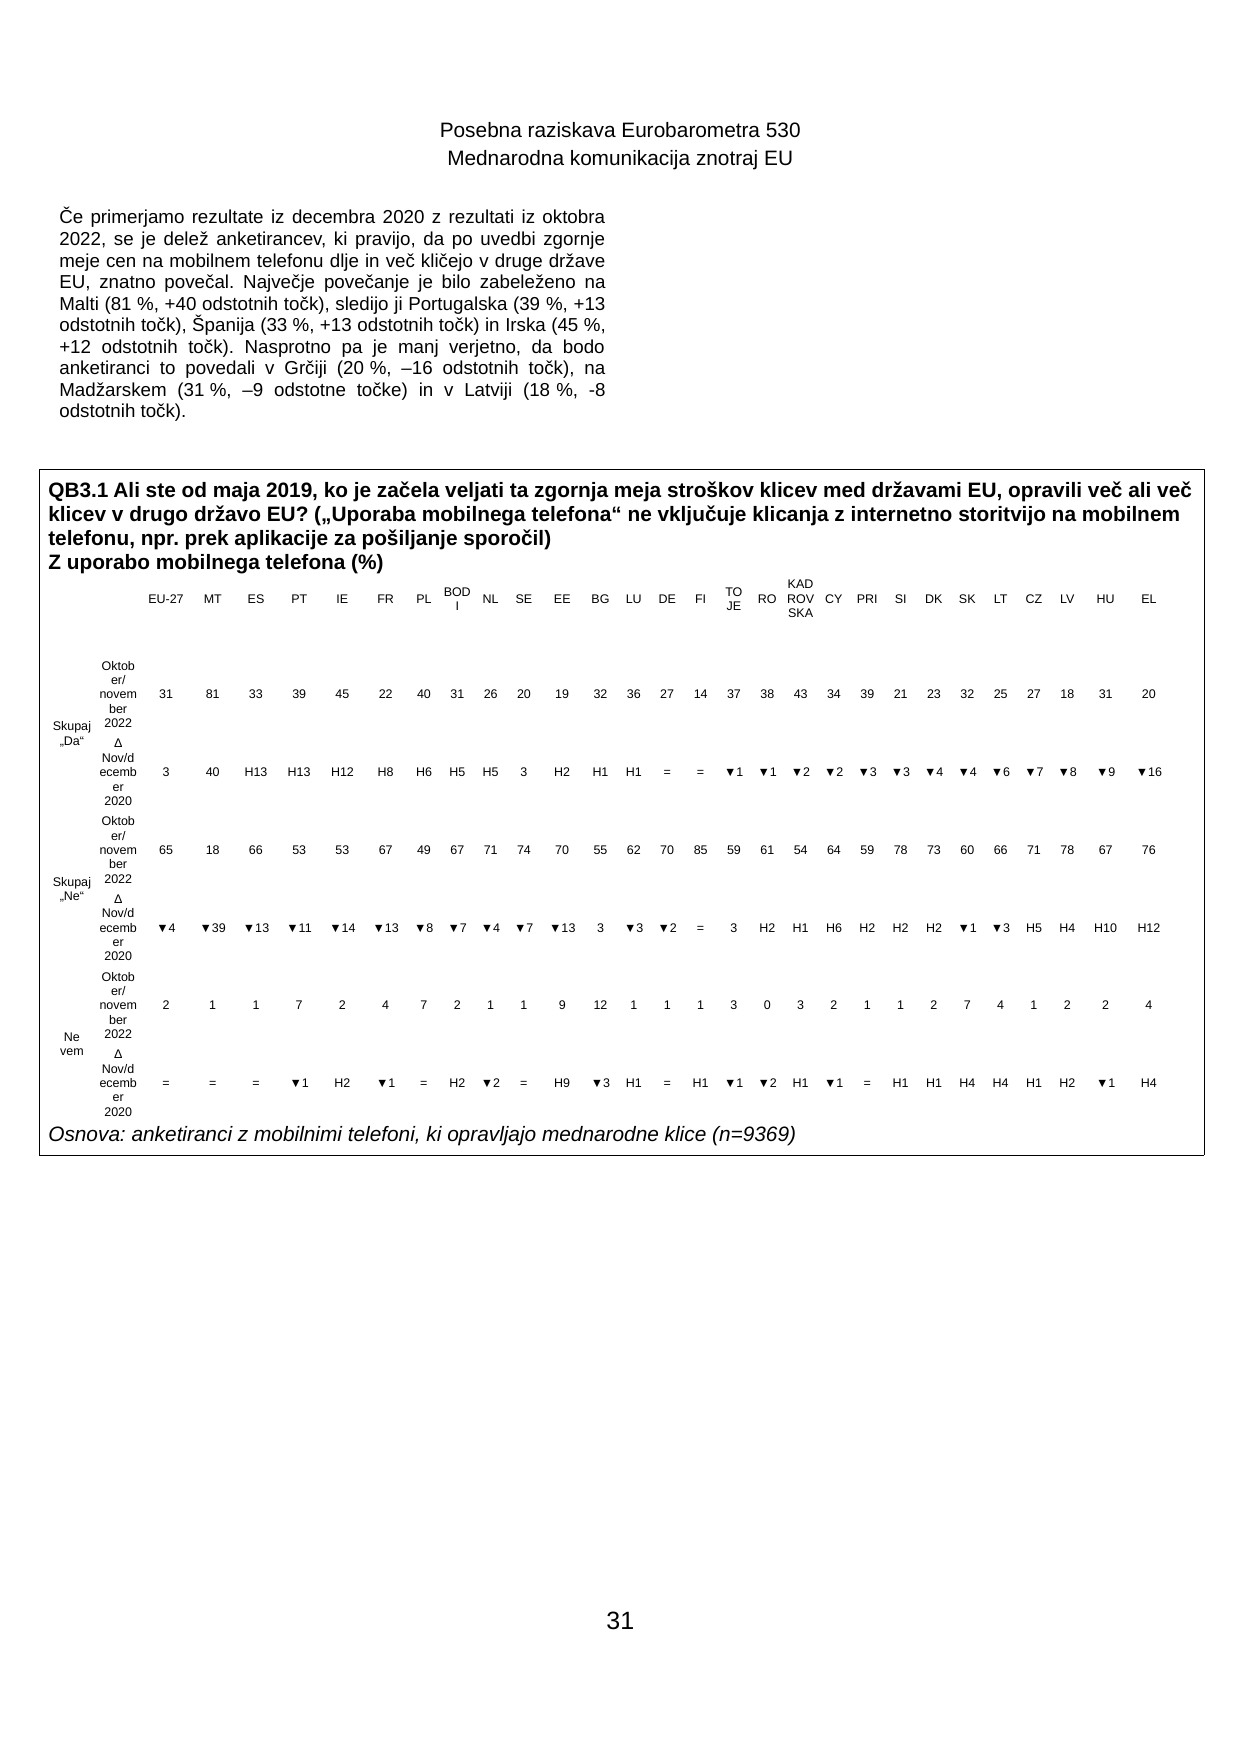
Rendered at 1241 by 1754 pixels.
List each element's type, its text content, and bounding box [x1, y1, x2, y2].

table_cell 54 [784, 811, 817, 889]
table_cell Н2 [750, 889, 784, 966]
table_header BG [584, 574, 617, 623]
table_cell [48, 623, 95, 656]
table_cell 33 [234, 656, 277, 733]
table_cell 76 [1127, 811, 1170, 889]
table_cell 3 [717, 966, 750, 1044]
table_cell Н4 [950, 1044, 984, 1122]
table_cell ▼4 [474, 889, 507, 966]
table_cell 2 [141, 966, 191, 1044]
table_cell Н4 [1050, 889, 1084, 966]
table_cell 7 [950, 966, 984, 1044]
table_cell 3 [584, 889, 617, 966]
table_cell [1084, 623, 1127, 656]
table_cell [440, 623, 474, 656]
table_cell 14 [684, 656, 717, 733]
table_cell 43 [784, 656, 817, 733]
table_cell [917, 623, 950, 656]
table_cell 2 [917, 966, 950, 1044]
table_header MT [191, 574, 234, 623]
table_header PT [277, 574, 321, 623]
table_cell = [191, 1044, 234, 1122]
table_cell [750, 623, 784, 656]
table_cell 4 [364, 966, 407, 1044]
table_header LT [984, 574, 1017, 623]
table_cell [1050, 623, 1084, 656]
table_cell Н5 [440, 733, 474, 811]
table_cell Н4 [1127, 1044, 1170, 1122]
table_cell 49 [407, 811, 440, 889]
table_cell Н1 [584, 733, 617, 811]
table_cell = [141, 1044, 191, 1122]
table_cell 4 [1127, 966, 1170, 1044]
table_cell 61 [750, 811, 784, 889]
table_cell [584, 623, 617, 656]
table_cell [141, 623, 191, 656]
table_header LU [617, 574, 650, 623]
table_cell 74 [507, 811, 540, 889]
table_cell = [684, 733, 717, 811]
table_cell ▼3 [584, 1044, 617, 1122]
table_cell Н1 [617, 1044, 650, 1122]
table_cell 7 [277, 966, 321, 1044]
table_cell = [507, 1044, 540, 1122]
table_cell 1 [1017, 966, 1050, 1044]
table_cell 20 [1127, 656, 1170, 733]
table_cell ▼3 [984, 889, 1017, 966]
table_cell ▼1 [1084, 1044, 1127, 1122]
table_cell ▼4 [950, 733, 984, 811]
text Osnova: anketiranci z mobilnimi telefoni, ki opravljajo mednarodne klice (n=9369) [48, 1122, 1195, 1146]
table_header DE [650, 574, 684, 623]
table_cell Н6 [817, 889, 850, 966]
table_cell Н13 [277, 733, 321, 811]
table_cell Skupaj „Da“ [48, 656, 95, 811]
table_header IE [321, 574, 364, 623]
table_cell [984, 623, 1017, 656]
table_cell ▼3 [617, 889, 650, 966]
table_cell ▼13 [364, 889, 407, 966]
table_cell 2 [1050, 966, 1084, 1044]
table_cell Н2 [917, 889, 950, 966]
table_cell = [407, 1044, 440, 1122]
table_cell Н1 [784, 889, 817, 966]
table_cell Δ Nov/december 2020 [95, 1044, 141, 1122]
table_cell Н1 [917, 1044, 950, 1122]
table_cell ▼2 [784, 733, 817, 811]
table_cell Н1 [1017, 1044, 1050, 1122]
table_cell Н5 [474, 733, 507, 811]
table_cell 37 [717, 656, 750, 733]
table_cell ▼4 [917, 733, 950, 811]
table_cell ▼4 [141, 889, 191, 966]
table_cell 19 [540, 656, 583, 733]
table_cell 23 [917, 656, 950, 733]
table_cell 67 [1084, 811, 1127, 889]
table_cell = [850, 1044, 884, 1122]
table_cell ▼2 [650, 889, 684, 966]
table_cell ▼1 [277, 1044, 321, 1122]
table_cell 18 [1050, 656, 1084, 733]
table_cell 32 [584, 656, 617, 733]
table_cell ▼2 [474, 1044, 507, 1122]
table_header DK [917, 574, 950, 623]
table_cell [234, 623, 277, 656]
table_header FI [684, 574, 717, 623]
table_cell 65 [141, 811, 191, 889]
table_cell Δ Nov/december 2020 [95, 733, 141, 811]
table_cell 78 [884, 811, 917, 889]
table_cell ▼3 [850, 733, 884, 811]
table_header KADROVSKA [784, 574, 817, 623]
table_cell 59 [850, 811, 884, 889]
table_cell ▼13 [234, 889, 277, 966]
table_cell 45 [321, 656, 364, 733]
table_header CZ [1017, 574, 1050, 623]
table_cell [650, 623, 684, 656]
table_cell 12 [584, 966, 617, 1044]
table_cell [850, 623, 884, 656]
table_header TO JE [717, 574, 750, 623]
table_cell 1 [650, 966, 684, 1044]
table_cell Н5 [1017, 889, 1050, 966]
table_cell Н2 [1050, 1044, 1084, 1122]
table_cell [191, 623, 234, 656]
table_cell ▼1 [364, 1044, 407, 1122]
table_cell [277, 623, 321, 656]
table_cell Н1 [784, 1044, 817, 1122]
table_cell 85 [684, 811, 717, 889]
table_cell ▼7 [507, 889, 540, 966]
table_cell [817, 623, 850, 656]
table_cell ▼39 [191, 889, 234, 966]
table_cell 31 [141, 656, 191, 733]
table_cell ▼6 [984, 733, 1017, 811]
table_cell 32 [950, 656, 984, 733]
table_cell 3 [717, 889, 750, 966]
table_header SK [950, 574, 984, 623]
table_header RO [750, 574, 784, 623]
table_cell Ne vem [48, 966, 95, 1122]
table_cell 20 [507, 656, 540, 733]
table_cell ▼2 [750, 1044, 784, 1122]
table_cell 53 [277, 811, 321, 889]
table_cell 78 [1050, 811, 1084, 889]
table_cell 39 [277, 656, 321, 733]
table_cell Skupaj „Ne“ [48, 811, 95, 966]
table_cell ▼16 [1127, 733, 1170, 811]
table_header BODI [440, 574, 474, 623]
table_cell 3 [507, 733, 540, 811]
table_cell Δ Nov/december 2020 [95, 889, 141, 966]
table_cell ▼11 [277, 889, 321, 966]
table_header EL [1127, 574, 1170, 623]
table_cell 7 [407, 966, 440, 1044]
table_cell = [650, 1044, 684, 1122]
table_cell [950, 623, 984, 656]
table_header EU-27 [141, 574, 191, 623]
table_cell Н2 [850, 889, 884, 966]
table_cell Н2 [540, 733, 583, 811]
text Če primerjamo rezultate iz decembra 2020 z rezultati iz oktobra 2022, se je delež anketirancev, ki pravijo, da po uvedbi zgornje meje cen na mobilnem telefonu dlje in več kličejo v druge države EU, znatno povečal. Največje povečanje je bilo zabeleženo na Malti (81 %, +40 odstotnih točk), sledijo ji Portugalska (39 %, +13 odstotnih točk), Španija (33 %, +13 odstotnih točk) in Irska (45 %, +12 odstotnih točk). Nasprotno pa je manj verjetno, da bodo anketiranci to povedali v Grčiji (20 %, –16 odstotnih točk), na Madžarskem (31 %, –9 odstotne točke) in v Latviji (18 %, -8 odstotnih točk). [59, 206, 605, 422]
table_cell ▼8 [407, 889, 440, 966]
table_header ES [234, 574, 277, 623]
table_cell ▼9 [1084, 733, 1127, 811]
table_cell 2 [440, 966, 474, 1044]
table_cell Н12 [321, 733, 364, 811]
table_header PRI [850, 574, 884, 623]
table_header FR [364, 574, 407, 623]
table_cell 1 [850, 966, 884, 1044]
table_cell Н1 [617, 733, 650, 811]
table_cell ▼1 [817, 1044, 850, 1122]
table_cell 1 [684, 966, 717, 1044]
table_cell [507, 623, 540, 656]
table_cell 3 [141, 733, 191, 811]
table_cell 26 [474, 656, 507, 733]
table_cell 70 [650, 811, 684, 889]
table_cell 1 [474, 966, 507, 1044]
table_cell 1 [507, 966, 540, 1044]
table_cell [321, 623, 364, 656]
table_cell Н10 [1084, 889, 1127, 966]
table_cell Н6 [407, 733, 440, 811]
table_cell 1 [884, 966, 917, 1044]
table_cell 27 [1017, 656, 1050, 733]
table_cell Н2 [321, 1044, 364, 1122]
table_cell 31 [440, 656, 474, 733]
table_cell [474, 623, 507, 656]
table_cell 66 [984, 811, 1017, 889]
table_cell = [684, 889, 717, 966]
table_cell 59 [717, 811, 750, 889]
table_header CY [817, 574, 850, 623]
table_header [95, 574, 141, 623]
table_cell Oktober/november 2022 [95, 966, 141, 1044]
table_cell 21 [884, 656, 917, 733]
table_cell ▼8 [1050, 733, 1084, 811]
table_cell 53 [321, 811, 364, 889]
table_cell [407, 623, 440, 656]
table_cell ▼3 [884, 733, 917, 811]
table_cell 36 [617, 656, 650, 733]
table_cell 2 [1084, 966, 1127, 1044]
table_cell 2 [321, 966, 364, 1044]
table_cell 38 [750, 656, 784, 733]
table_cell 40 [191, 733, 234, 811]
table_cell [364, 623, 407, 656]
table_cell 71 [474, 811, 507, 889]
table_cell [717, 623, 750, 656]
table_cell 60 [950, 811, 984, 889]
table_cell [1127, 623, 1170, 656]
table_cell 40 [407, 656, 440, 733]
table_cell Н1 [884, 1044, 917, 1122]
table_header SI [884, 574, 917, 623]
table_header [48, 574, 95, 623]
table_cell [540, 623, 583, 656]
table_cell ▼14 [321, 889, 364, 966]
table_cell 22 [364, 656, 407, 733]
table_cell 2 [817, 966, 850, 1044]
table_cell Н8 [364, 733, 407, 811]
table_header SE [507, 574, 540, 623]
table_cell 55 [584, 811, 617, 889]
table_cell ▼1 [950, 889, 984, 966]
table_cell 62 [617, 811, 650, 889]
table_cell 31 [1084, 656, 1127, 733]
table_cell ▼1 [750, 733, 784, 811]
table_cell ▼1 [717, 733, 750, 811]
table_cell ▼2 [817, 733, 850, 811]
table_cell 0 [750, 966, 784, 1044]
table_cell Н2 [884, 889, 917, 966]
table_cell 70 [540, 811, 583, 889]
text QB3.1 Ali ste od maja 2019, ko je začela veljati ta zgornja meja stroškov klicev med državami EU, opravili več ali več klicev v drugo državo EU? („Uporaba mobilnega telefona“ ne vključuje klicanja z internetno storitvijo na mobilnem telefonu, npr. prek aplikacije za pošiljanje sporočil) [48, 478, 1195, 550]
table_cell 1 [617, 966, 650, 1044]
table_cell 9 [540, 966, 583, 1044]
table_cell Н12 [1127, 889, 1170, 966]
table_header NL [474, 574, 507, 623]
table_cell 39 [850, 656, 884, 733]
table_header LV [1050, 574, 1084, 623]
table_cell ▼7 [1017, 733, 1050, 811]
table_cell Oktober/november 2022 [95, 811, 141, 889]
table_cell 34 [817, 656, 850, 733]
table_header PL [407, 574, 440, 623]
table_cell 73 [917, 811, 950, 889]
table_cell [684, 623, 717, 656]
table_cell 3 [784, 966, 817, 1044]
table_cell 1 [234, 966, 277, 1044]
table_cell ▼1 [717, 1044, 750, 1122]
table_cell 67 [440, 811, 474, 889]
table_cell [95, 623, 141, 656]
table_cell ▼7 [440, 889, 474, 966]
table_header HU [1084, 574, 1127, 623]
table_cell 18 [191, 811, 234, 889]
table_cell = [234, 1044, 277, 1122]
table_cell 66 [234, 811, 277, 889]
table_header EE [540, 574, 583, 623]
table_cell Н9 [540, 1044, 583, 1122]
table_cell 67 [364, 811, 407, 889]
table_cell 4 [984, 966, 1017, 1044]
table_cell [1017, 623, 1050, 656]
table_cell 71 [1017, 811, 1050, 889]
table_cell Н1 [684, 1044, 717, 1122]
table_cell Н2 [440, 1044, 474, 1122]
table_cell 81 [191, 656, 234, 733]
table_cell = [650, 733, 684, 811]
table_cell Н13 [234, 733, 277, 811]
table_cell 1 [191, 966, 234, 1044]
table_cell 27 [650, 656, 684, 733]
text Z uporabo mobilnega telefona (%) [48, 550, 1195, 574]
table_cell Н4 [984, 1044, 1017, 1122]
table_cell [884, 623, 917, 656]
table_cell [784, 623, 817, 656]
table_cell Oktober/november 2022 [95, 656, 141, 733]
table_cell ▼13 [540, 889, 583, 966]
table_cell [617, 623, 650, 656]
table_cell 64 [817, 811, 850, 889]
table_cell 25 [984, 656, 1017, 733]
